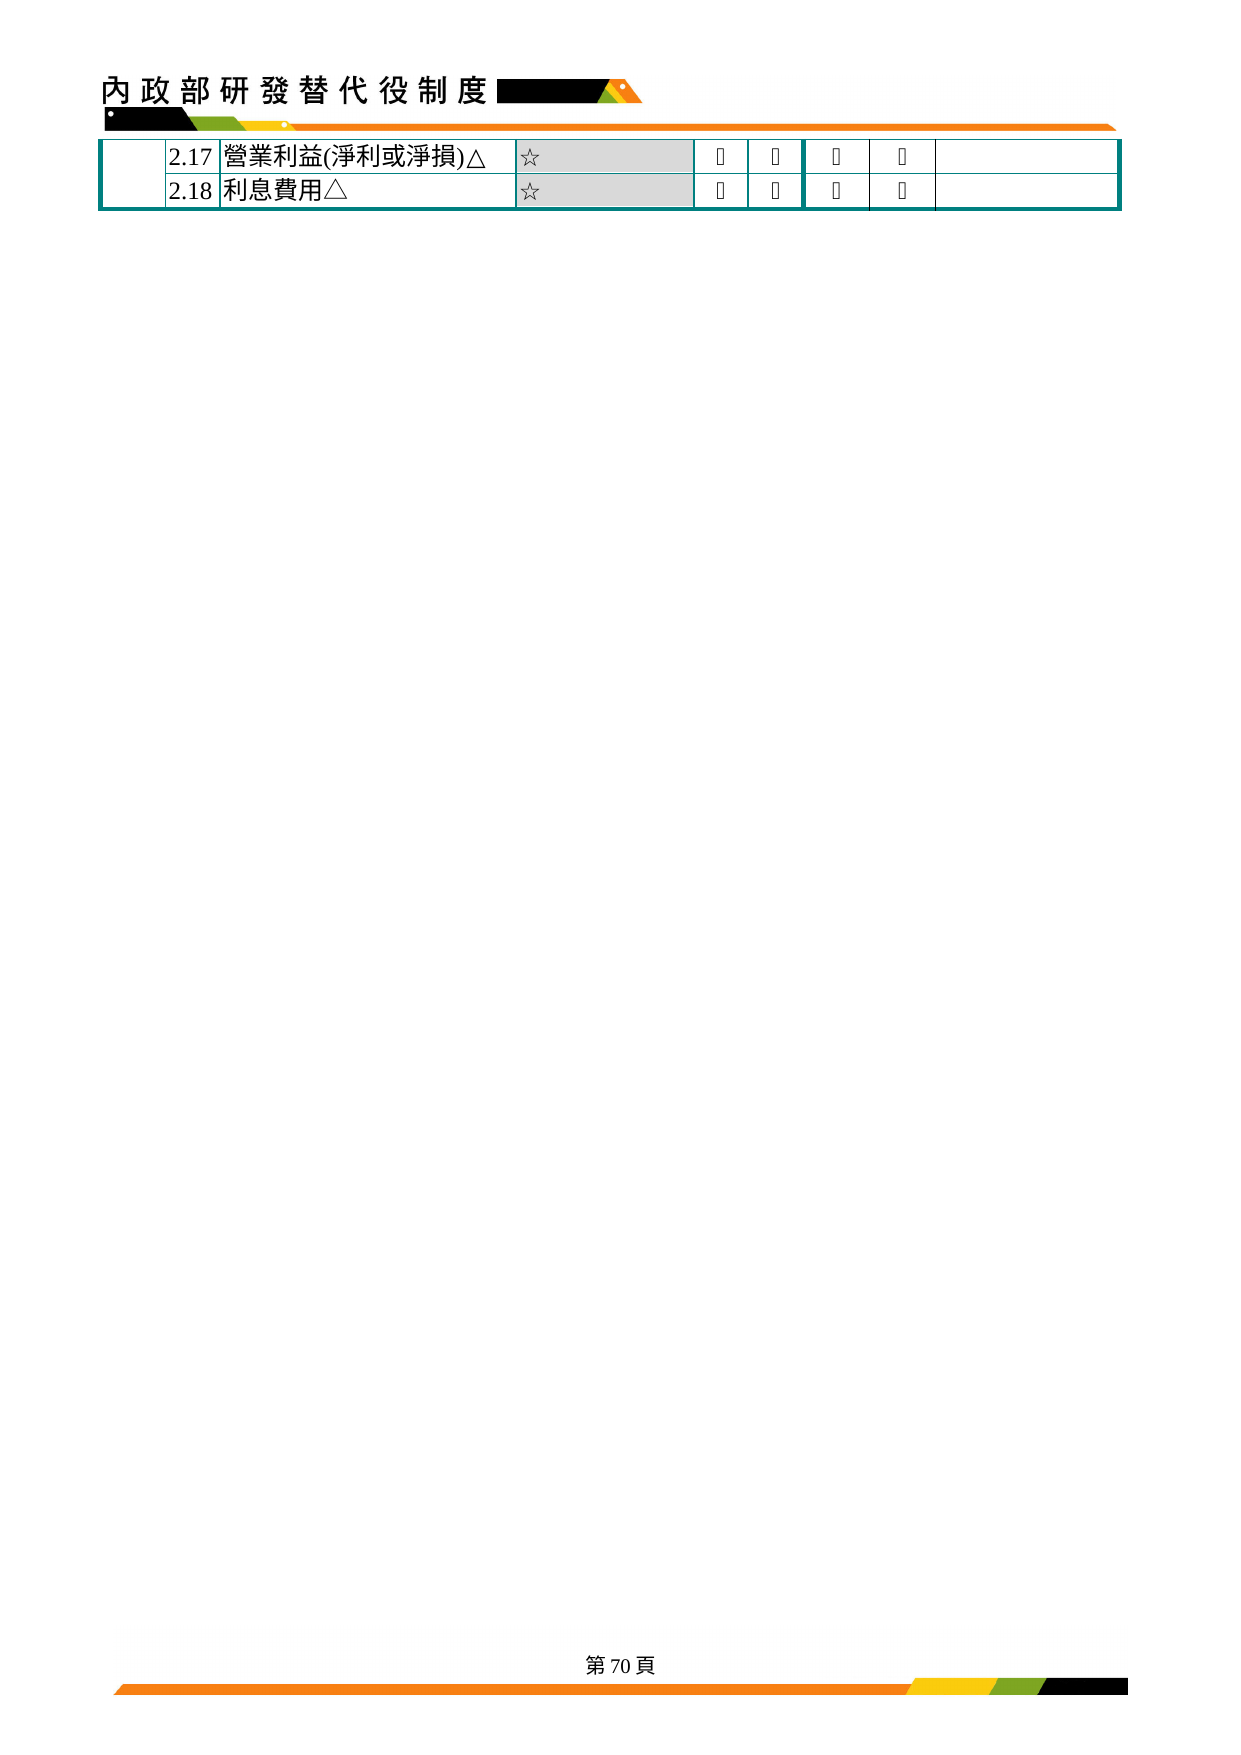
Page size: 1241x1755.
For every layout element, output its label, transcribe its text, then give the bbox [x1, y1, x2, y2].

table_cell 營業利益(淨利或淨損)△ [221, 140, 515, 172]
picture [113, 1625, 1128, 1698]
table_cell  [806, 140, 869, 172]
table_cell  [806, 174, 869, 206]
table_cell  [870, 174, 935, 206]
table_cell  [695, 140, 747, 172]
picture [100, 75, 1117, 139]
table_cell [936, 140, 1117, 172]
table_cell 2.17 [166, 140, 219, 172]
table_cell ☆ [517, 140, 693, 172]
table_cell ☆ [517, 174, 693, 206]
table_cell [103, 140, 165, 206]
table_cell [936, 174, 1117, 206]
table_cell 2.18 [166, 174, 219, 206]
table_cell 利息費用△ [221, 174, 515, 206]
table_cell  [749, 174, 801, 206]
table_cell  [870, 140, 935, 172]
table_cell  [749, 140, 801, 172]
table_cell  [695, 174, 747, 206]
